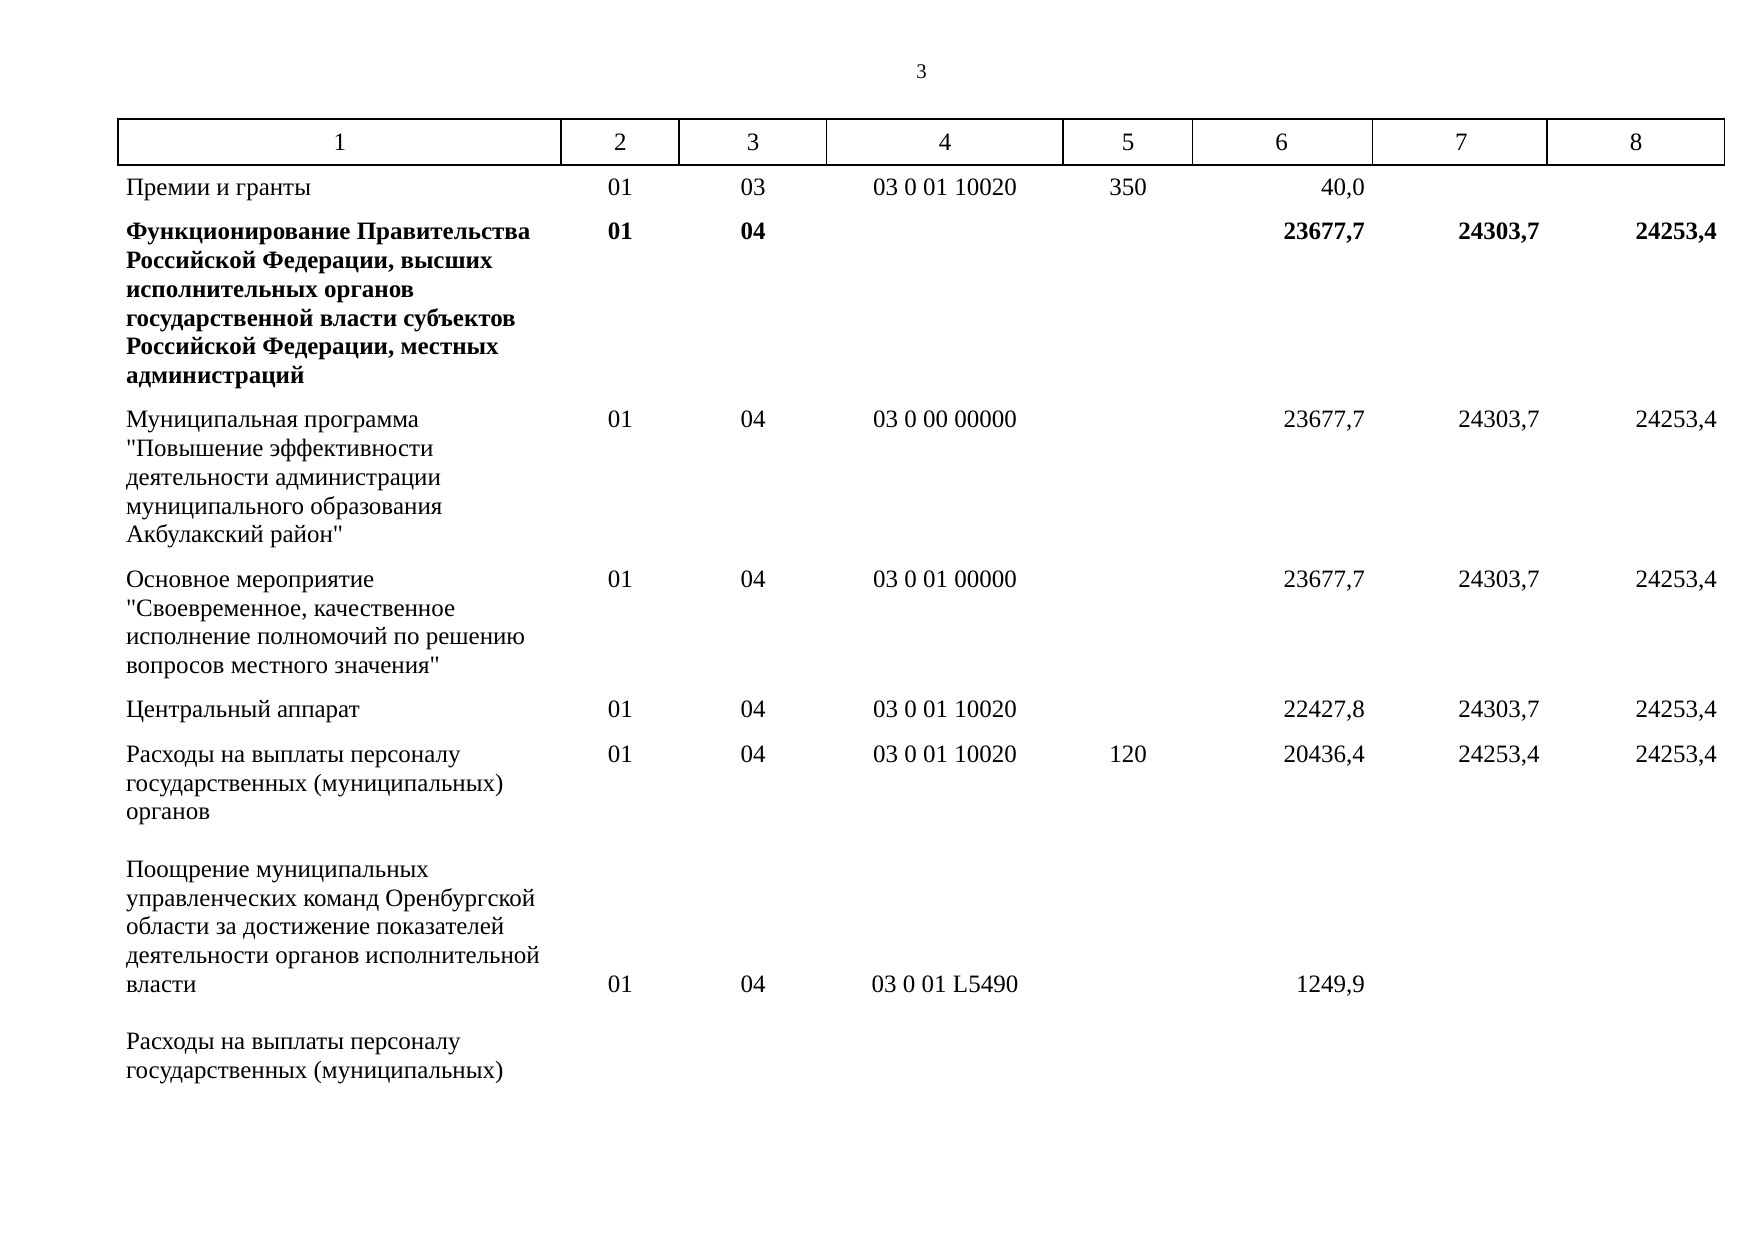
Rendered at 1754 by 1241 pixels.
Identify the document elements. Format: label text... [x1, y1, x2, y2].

table_cell 23677,7 [1193, 397, 1372, 556]
table_header [1548, 120, 1724, 164]
table_cell Муниципальная программа "Повышение эффективности деятельности администрации муниципального образования Акбулакский район" [118, 397, 561, 556]
table_cell 03 [679, 166, 827, 208]
table_cell 01 [561, 209, 679, 397]
table_header 3 [687, 128, 819, 156]
table_cell [1547, 166, 1724, 208]
table_cell [1063, 687, 1193, 731]
table_cell 22427,8 [1193, 687, 1372, 731]
table_cell 24253,4 [1372, 731, 1547, 1092]
table_cell 03 0 01 10020 03 0 01 L5490 [827, 731, 1063, 1092]
table_cell 04 04 [679, 731, 827, 1092]
table_cell Основное мероприятие "Своевременное, качественное исполнение полномочий по решению вопросов местного значения" [118, 556, 561, 687]
table_cell 40,0 [1193, 166, 1372, 208]
table_cell 24303,7 [1372, 397, 1547, 556]
table_cell 03 0 01 00000 [827, 556, 1063, 687]
table_cell 24253,4 [1547, 397, 1724, 556]
table_header [680, 120, 826, 164]
table_cell [1063, 397, 1193, 556]
table_cell 24253,4 [1547, 556, 1724, 687]
table_header [1064, 120, 1192, 164]
table_cell 24303,7 [1372, 687, 1547, 731]
table_cell 03 0 01 10020 [827, 687, 1063, 731]
table_cell 04 [679, 209, 827, 397]
table_cell [1063, 556, 1193, 687]
table_cell Функционирование Правительства Российской Федерации, высших исполнительных органов государственной власти субъектов Российской Федерации, местных администраций [118, 209, 561, 397]
table_cell Расходы на выплаты персоналу государственных (муниципальных) органов Поощрение муниципальных управленческих команд Оренбургской области за достижение показателей деятельности органов исполнительной власти Расходы на выплаты персоналу государственных (муниципальных) [118, 731, 561, 1092]
table_cell 01 [561, 556, 679, 687]
table_cell [1063, 209, 1193, 397]
table_header [1193, 120, 1372, 164]
table_cell [1372, 166, 1547, 208]
table_header 4 [835, 128, 1055, 156]
table_header 1 [126, 128, 553, 156]
table_header 6 [1201, 128, 1362, 156]
table_header [562, 120, 678, 164]
table_cell 01 01 [561, 731, 679, 1092]
table_header 5 [1071, 128, 1185, 156]
table_cell 20436,4 1249,9 [1193, 731, 1372, 1092]
table_cell Центральный аппарат [118, 687, 561, 731]
table_cell 350 [1063, 166, 1193, 208]
table_cell 24303,7 [1372, 556, 1547, 687]
table_header 2 [569, 128, 671, 156]
table_cell 24253,4 [1547, 731, 1724, 1092]
table_cell 24253,4 [1547, 209, 1724, 397]
table_cell [827, 209, 1063, 397]
table_cell 23677,7 [1193, 556, 1372, 687]
table_cell 03 0 01 10020 [827, 166, 1063, 208]
table_cell 24303,7 [1372, 209, 1547, 397]
table_cell 120 [1063, 731, 1193, 1092]
table_cell 01 [561, 397, 679, 556]
table_cell 04 [679, 556, 827, 687]
table_cell 04 [679, 397, 827, 556]
table_cell 04 [679, 687, 827, 731]
table_cell 23677,7 [1193, 209, 1372, 397]
table_cell 03 0 00 00000 [827, 397, 1063, 556]
table_header 7 [1380, 128, 1542, 156]
table_header [119, 120, 560, 164]
table_cell Премии и гранты [118, 166, 561, 208]
table_header [1373, 120, 1546, 164]
table_cell 01 [561, 687, 679, 731]
table_header 8 [1555, 128, 1716, 156]
table_cell 01 [561, 166, 679, 208]
table_cell 24253,4 [1547, 687, 1724, 731]
table_header [827, 120, 1062, 164]
